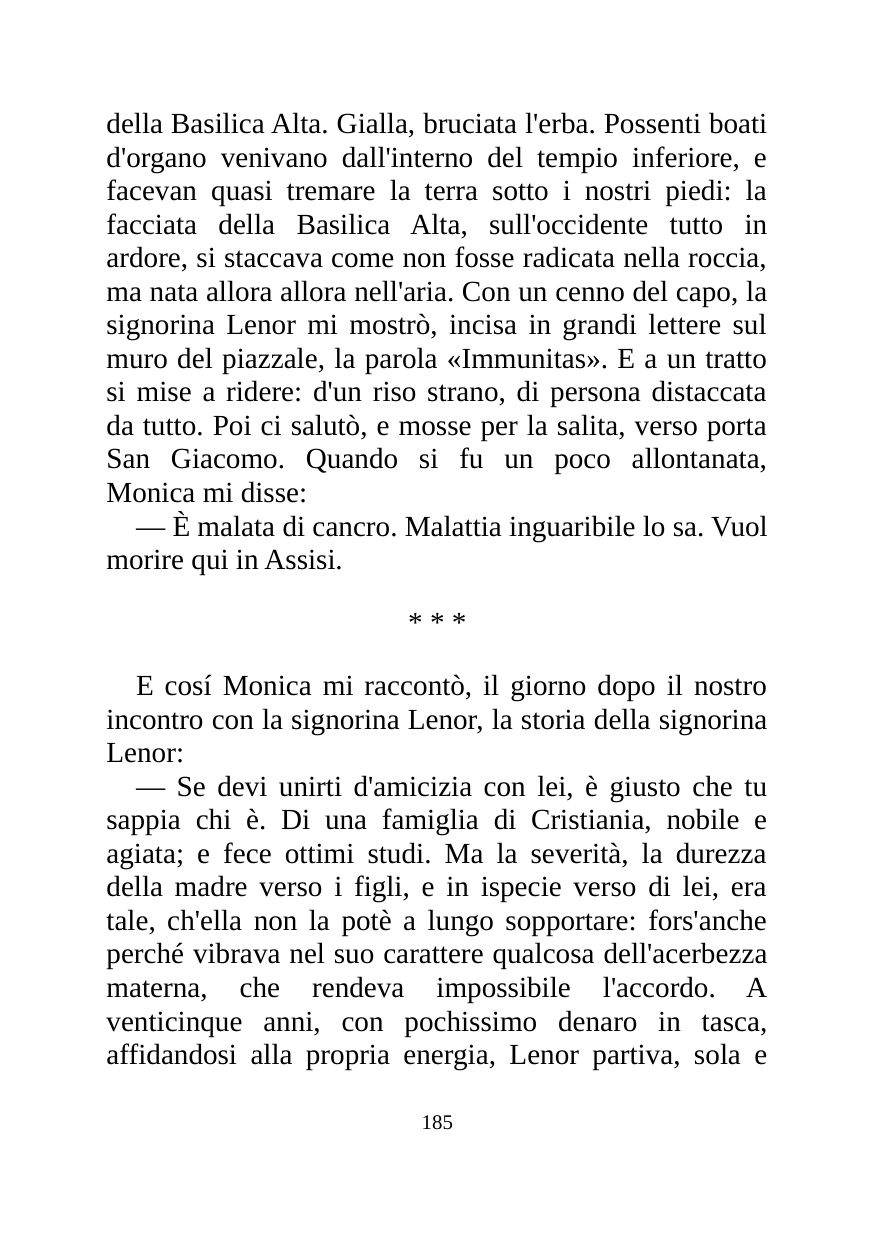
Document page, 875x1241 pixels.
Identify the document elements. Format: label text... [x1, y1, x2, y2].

text E cosí Monica mi raccontò, il giorno dopo il nostro incontro con la signorina Lenor, la storia della signorina Lenor: [106, 668, 768, 769]
text — È malata di cancro. Malattia inguaribile lo sa. Vuol morire qui in Assisi. [106, 509, 768, 576]
text della Basilica Alta. Gialla, bruciata l'erba. Possenti boati d'organo venivano dall'interno del tempio inferiore, e facevan quasi tremare la terra sotto i nostri piedi: la facciata della Basilica Alta, sull'occidente tutto in ardore, si staccava come non fosse radicata nella roccia, ma nata allora allora nell'aria. Con un cenno del capo, la signorina Lenor mi mostrò, incisa in grandi lettere sul muro del piazzale, la parola «Immunitas». E a un tratto si mise a ridere: d'un riso strano, di persona distaccata da tutto. Poi ci salutò, e mosse per la salita, verso porta San Giacomo. Quando si fu un poco allontanata, Monica mi disse: [106, 106, 768, 509]
text — Se devi unirti d'amicizia con lei, è giusto che tu sappia chi è. Di una famiglia di Cristiania, nobile e agiata; e fece ottimi studi. Ma la severità, la durezza della madre verso i figli, e in ispecie verso di lei, era tale, ch'ella non la potè a lungo sopportare: fors'anche perché vibrava nel suo carattere qualcosa dell'acerbezza materna, che rendeva impossibile l'accordo. A venticinque anni, con pochissimo denaro in tasca, affidandosi alla propria energia, Lenor partiva, sola e [106, 769, 768, 1071]
text * * * [106, 605, 768, 639]
